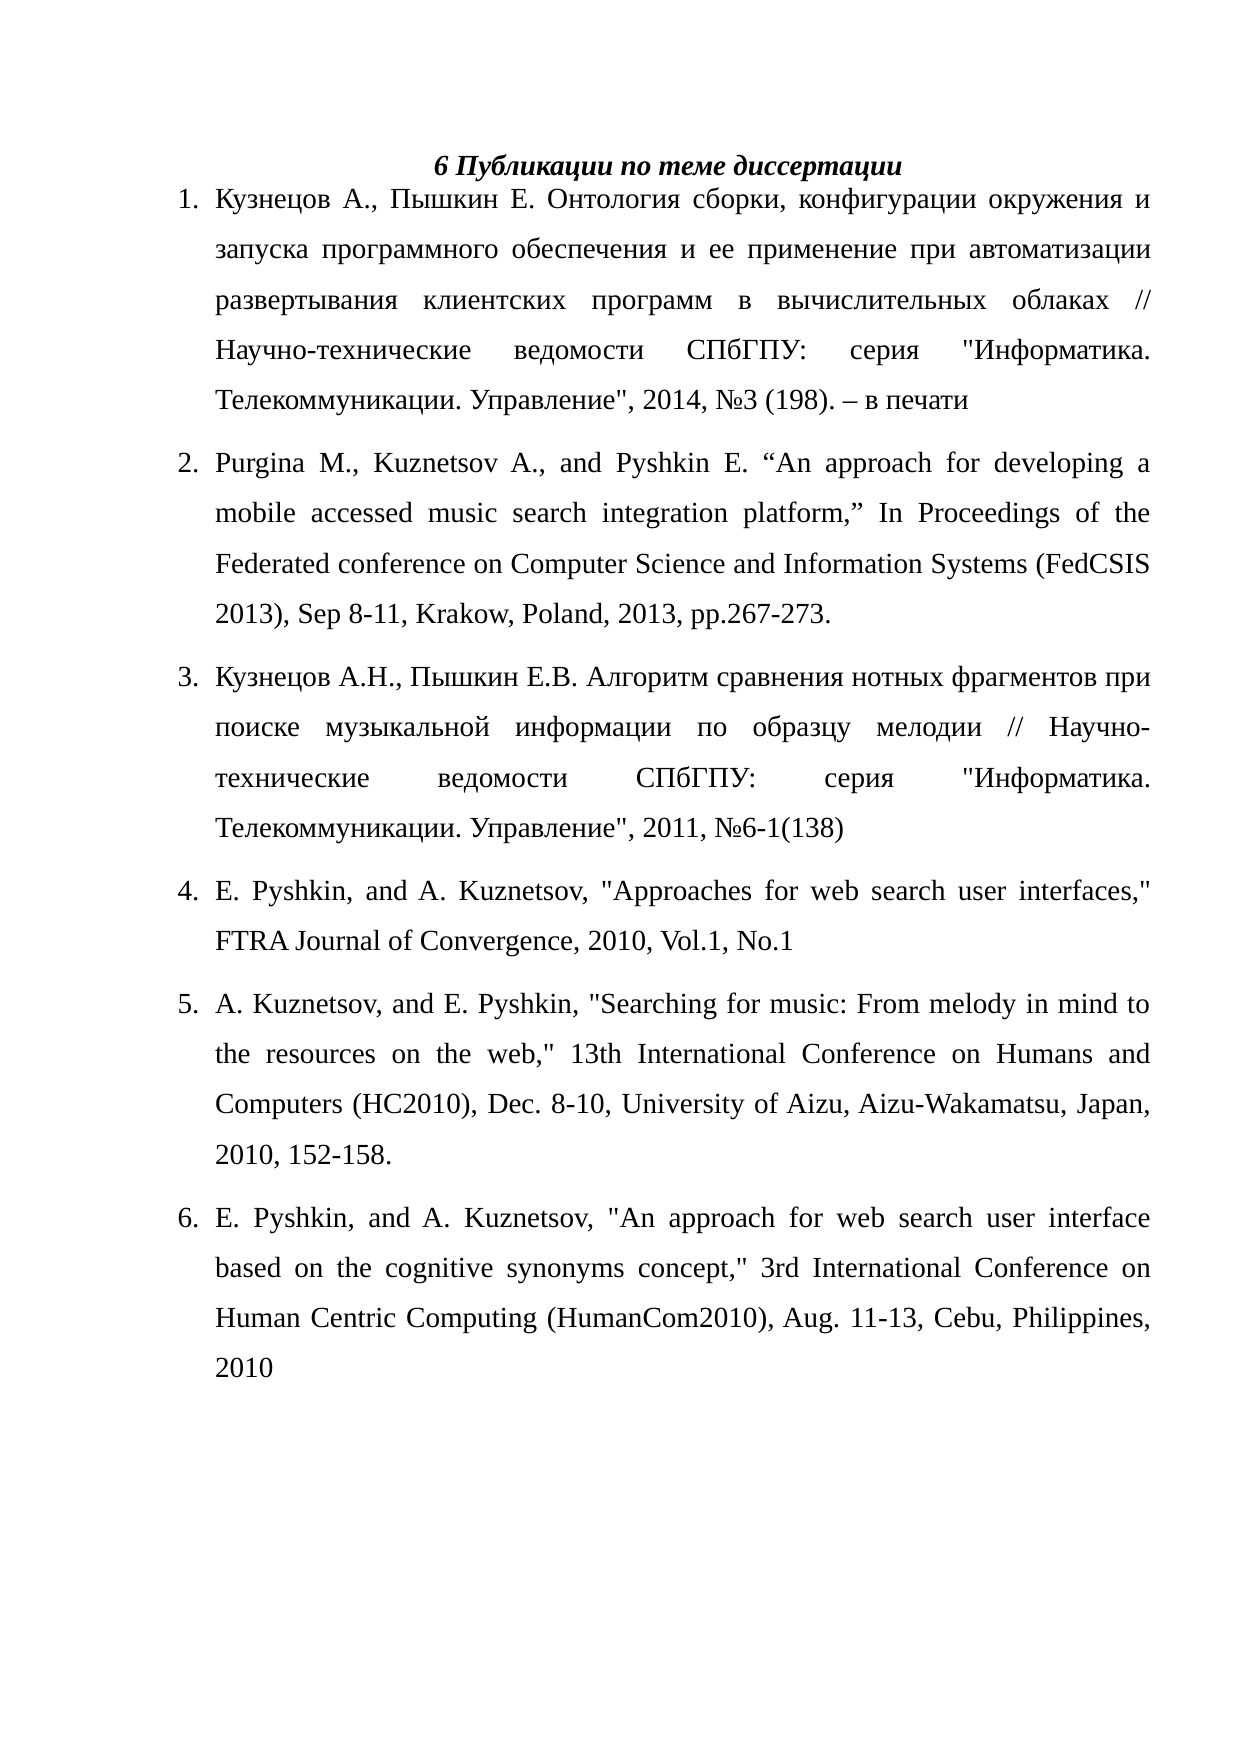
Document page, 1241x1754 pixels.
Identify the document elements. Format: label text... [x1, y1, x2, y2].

subtitle Публикации по теме диссертации [177, 148, 1152, 181]
list E. Pyshkin, and A. Kuznetsov, "An approach for web search user interface based on the cognitive synonyms concept," 3rd International Conference on Human Centric Computing (HumanCom2010), Aug. 11-13, Cebu, Philippines, 2010 [177, 1200, 1152, 1384]
list A. Kuznetsov, and E. Pyshkin, "Searching for music: From melody in mind to the resources on the web," 13th International Conference on Humans and Computers (HC2010), Dec. 8-10, University of Aizu, Aizu-Wakamatsu, Japan, 2010, 152-158. [177, 986, 1152, 1170]
list Purgina M., Kuznetsov A., and Pyshkin E. “An approach for developing a mobile accessed music search integration platform,” In Proceedings of the Federated conference on Computer Science and Information Systems (FedCSIS 2013), Sep 8-11, Krakow, Poland, 2013, pp.267-273. [177, 445, 1152, 630]
list Кузнецов А.Н., Пышкин Е.В. Алгоритм сравнения нотных фрагментов при поиске музыкальной информации по образцу мелодии // Научно-технические ведомости СПбГПУ: серия "Информатика. Телекоммуникации. Управление", 2011, №6-1(138) [177, 659, 1152, 843]
list E. Pyshkin, and A. Kuznetsov, "Approaches for web search user interfaces," FTRA Journal of Convergence, 2010, Vol.1, No.1 [177, 873, 1152, 957]
list Кузнецов А., Пышкин Е. Онтология сборки, конфигурации окружения и запуска программного обеспечения и ее применение при автоматизации развертывания клиентских программ в вычислительных облаках // Научно-технические ведомости СПбГПУ: серия "Информатика. Телекоммуникации. Управление", 2014, №3 (198). – в печати [177, 181, 1152, 416]
